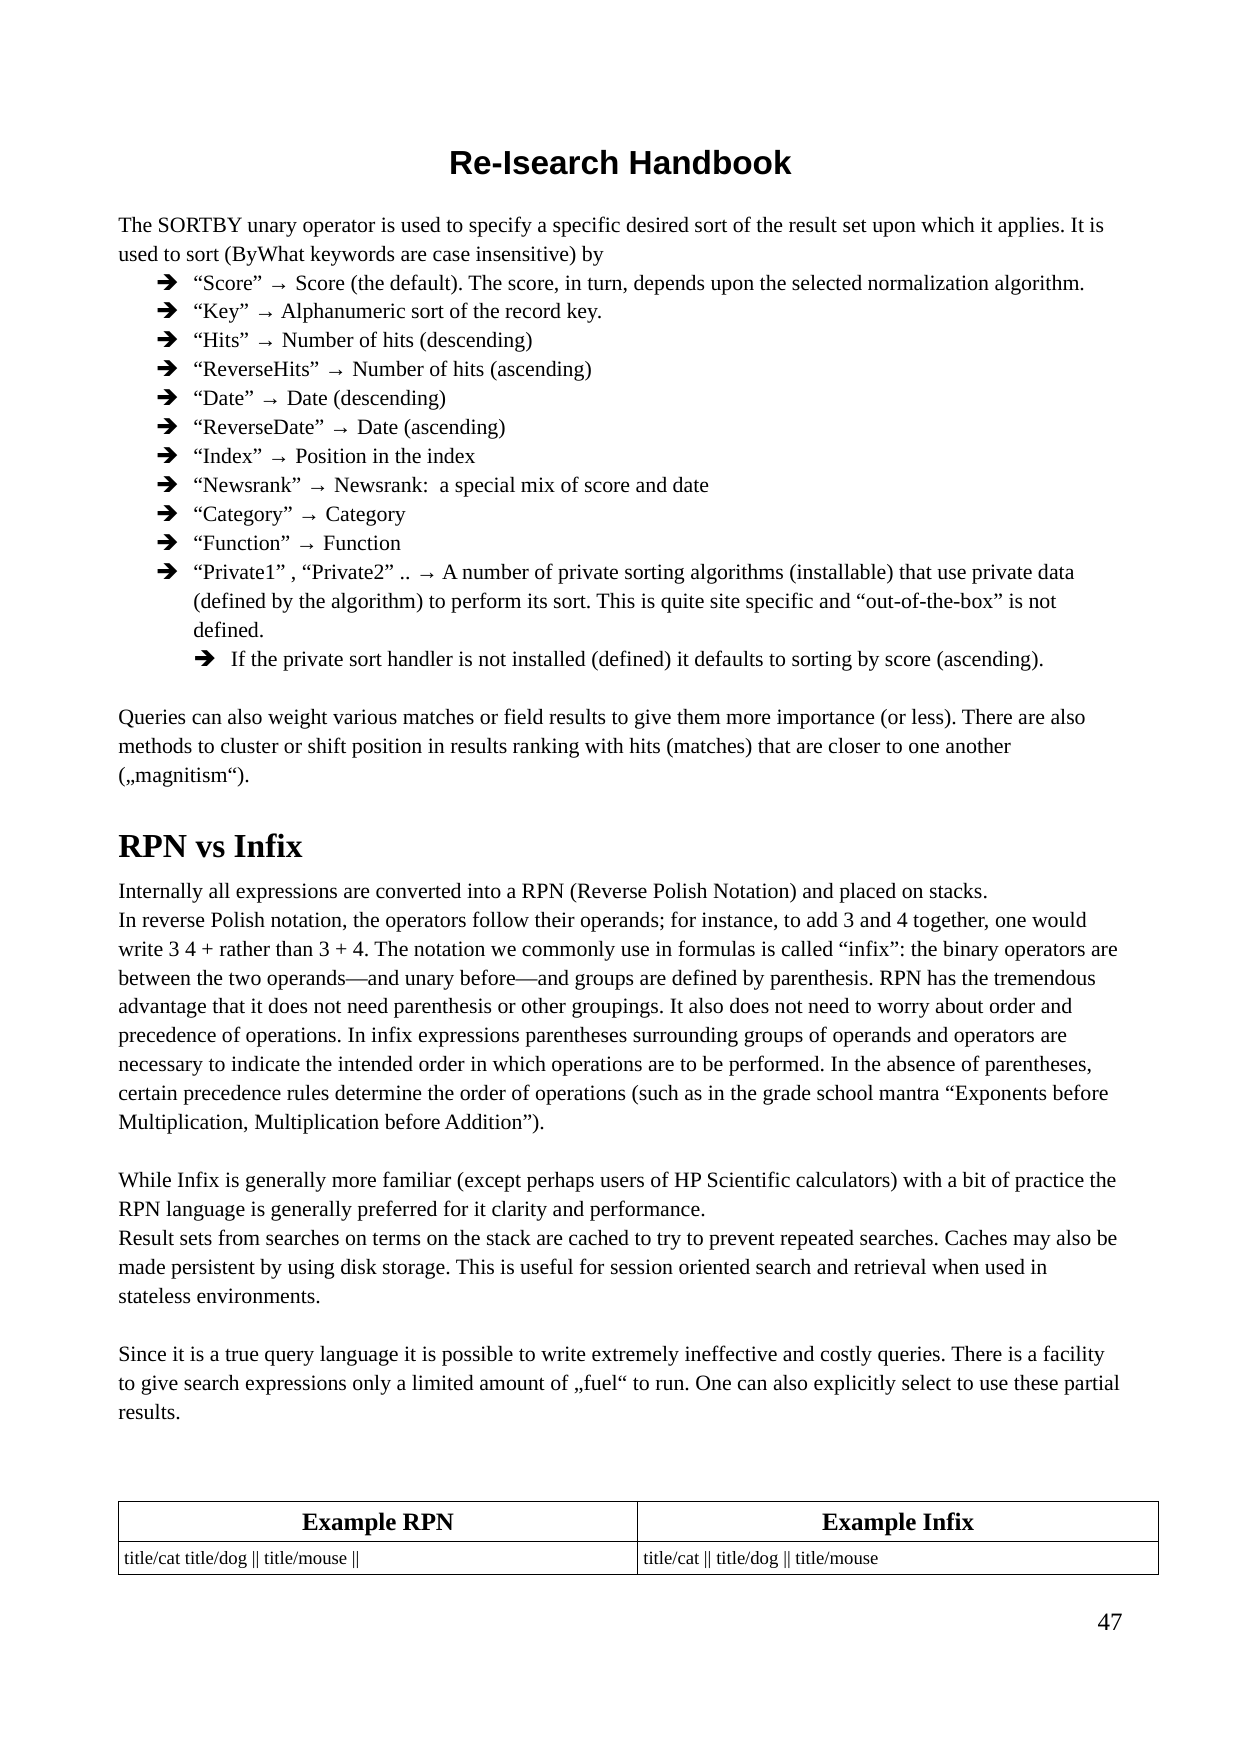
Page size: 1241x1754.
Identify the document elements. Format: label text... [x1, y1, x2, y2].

list “Newsrank” → Newsrank: a special mix of score and date [156, 472, 1122, 497]
text The SORTBY unary operator is used to specify a specific desired sort of the result set upon which it applies. It is used to sort (ByWhat keywords are case insensitive) by [118, 212, 1122, 266]
list If the private sort handler is not installed (defined) it defaults to sorting by score (ascending). [193, 646, 1122, 671]
list “Date” → Date (descending) [156, 385, 1122, 411]
text Since it is a true query language it is possible to write extremely ineffective and costly queries. There is a facility to give search expressions only a limited amount of „fuel“ to run. One can also explicitly select to use these partial results. [118, 1341, 1122, 1424]
text In reverse Polish notation, the operators follow their operands; for instance, to add 3 and 4 together, one would write 3 4 + rather than 3 + 4. The notation we commonly use in formulas is called “infix”: the binary operators are between the two operands—and unary before—and groups are defined by parenthesis. RPN has the tremendous advantage that it does not need parenthesis or other groupings. It also does not need to worry about order and precedence of operations. In infix expressions parentheses surrounding groups of operands and operators are necessary to indicate the intended order in which operations are to be performed. In the absence of parentheses, certain precedence rules determine the order of operations (such as in the grade school mantra “Exponents before Multiplication, Multiplication before Addition”). [118, 907, 1122, 1134]
list “Score” → Score (the default). The score, in turn, depends upon the selected normalization algorithm. [156, 269, 1122, 295]
table_header Example Infix [638, 1502, 1158, 1541]
table_cell title/cat || title/dog || title/mouse [638, 1542, 1158, 1574]
table_header Example RPN [119, 1502, 637, 1541]
list “Category” → Category [156, 501, 1122, 526]
list “Hits” → Number of hits (descending) [156, 327, 1122, 353]
list “Function” → Function [156, 530, 1122, 555]
list “ReverseDate” → Date (ascending) [156, 414, 1122, 439]
list “Index” → Position in the index [156, 443, 1122, 468]
text Result sets from searches on terms on the stack are cached to try to prevent repeated searches. Caches may also be made persistent by using disk storage. This is useful for session oriented search and retrieval when used in stateless environments. [118, 1225, 1122, 1308]
list “ReverseHits” → Number of hits (ascending) [156, 356, 1122, 382]
subtitle RPN vs Infix [118, 827, 1122, 865]
text Queries can also weight various matches or field results to give them more importance (or less). There are also methods to cluster or shift position in results ranking with hits (matches) that are closer to one another („magnitism“). [118, 704, 1122, 787]
list “Key” → Alphanumeric sort of the record key. [156, 298, 1122, 324]
table_cell title/cat title/dog || title/mouse || [119, 1542, 637, 1574]
text While Infix is generally more familiar (except perhaps users of HP Scientific calculators) with a bit of practice the RPN language is generally preferred for it clarity and performance. [118, 1167, 1122, 1221]
list “Private1” , “Private2” .. → A number of private sorting algorithms (installable) that use private data (defined by the algorithm) to perform its sort. This is quite site specific and “out-of-the-box” is not defined. [156, 559, 1122, 642]
text Internally all expressions are converted into a RPN (Reverse Polish Notation) and placed on stacks. [118, 878, 1122, 903]
